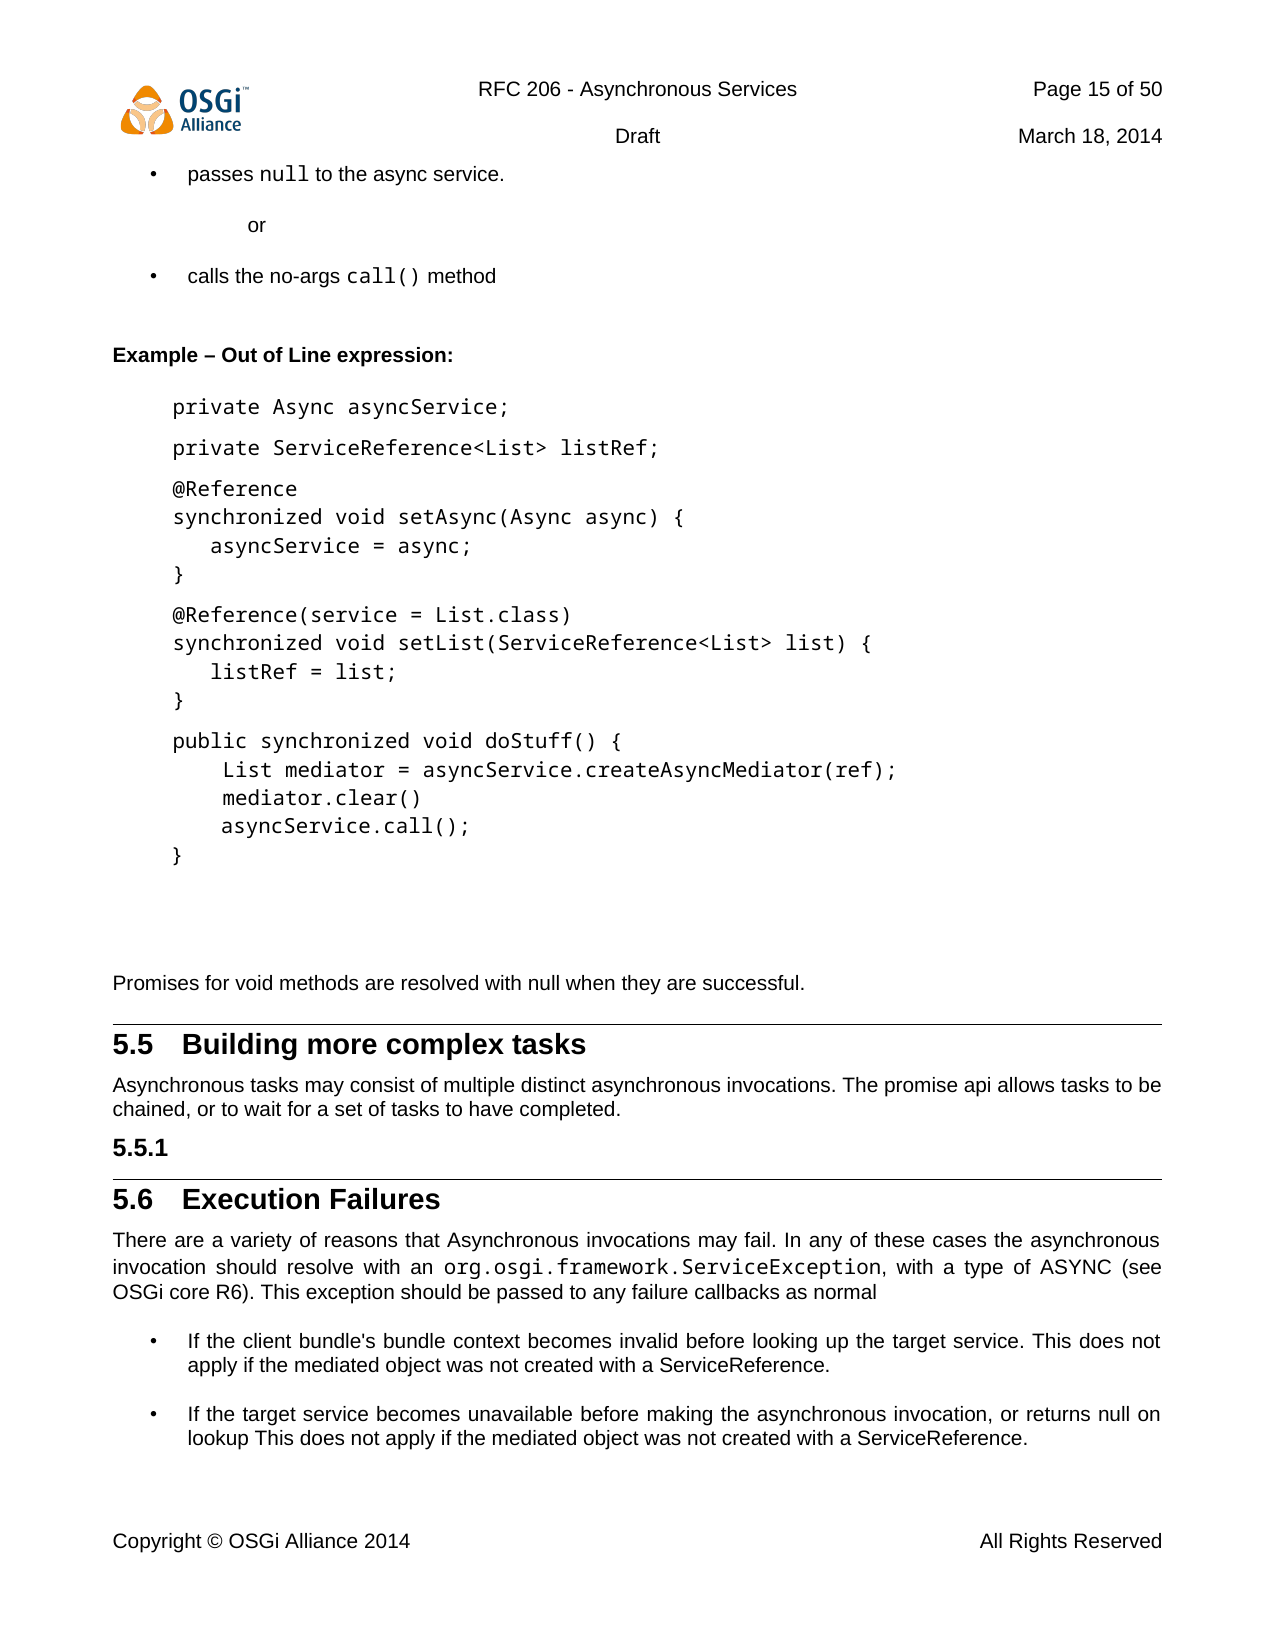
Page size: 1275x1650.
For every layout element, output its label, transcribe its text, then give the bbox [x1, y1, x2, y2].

subtitle Building more complex tasks [112, 1025, 1162, 1060]
text Example – Out of Line expression: [112, 343, 1162, 367]
picture [113, 78, 257, 142]
text private Async asyncService; [172, 392, 1162, 421]
text mediator.clear() [172, 783, 1162, 812]
text } [172, 685, 1162, 714]
text or [247, 212, 1162, 236]
text synchronized void setAsync(Async async) { [172, 502, 1162, 531]
text synchronized void setList(ServiceReference<List> list) { [172, 628, 1162, 657]
text List mediator = asyncService.createAsyncMediator(ref); [172, 755, 1162, 783]
list If the client bundle's bundle context becomes invalid before looking up the target service. This does not apply if the mediated object was not created with a ServiceReference. [150, 1329, 1162, 1377]
text public synchronized void doStuff() { [172, 726, 1162, 755]
list If the target service becomes unavailable before making the asynchronous invocation, or returns null on lookup This does not apply if the mediated object was not created with a ServiceReference. [150, 1402, 1162, 1450]
text Promises for void methods are resolved with null when they are successful. [112, 971, 1162, 994]
list passes null to the async service. [150, 159, 1162, 187]
list calls the no-args call() method [150, 261, 1162, 290]
text Asynchronous tasks may consist of multiple distinct asynchronous invocations. The promise api allows tasks to be chained, or to wait for a set of tasks to have completed. [112, 1073, 1162, 1121]
text @Reference(service = List.class) [172, 600, 1162, 628]
text listRef = list; [172, 657, 1162, 685]
text private ServiceReference<List> listRef; [172, 433, 1162, 462]
text asyncService.call(); [171, 812, 1162, 840]
text } [171, 840, 1162, 868]
subtitle Execution Failures [112, 1180, 1162, 1215]
text @Reference [172, 474, 1162, 502]
text asyncService = async; [172, 531, 1162, 559]
text } [172, 559, 1162, 588]
text There are a variety of reasons that Asynchronous invocations may fail. In any of these cases the asynchronous invocation should resolve with an org.osgi.framework.ServiceException, with a type of ASYNC (see OSGi core R6). This exception should be passed to any failure callbacks as normal [112, 1228, 1162, 1304]
